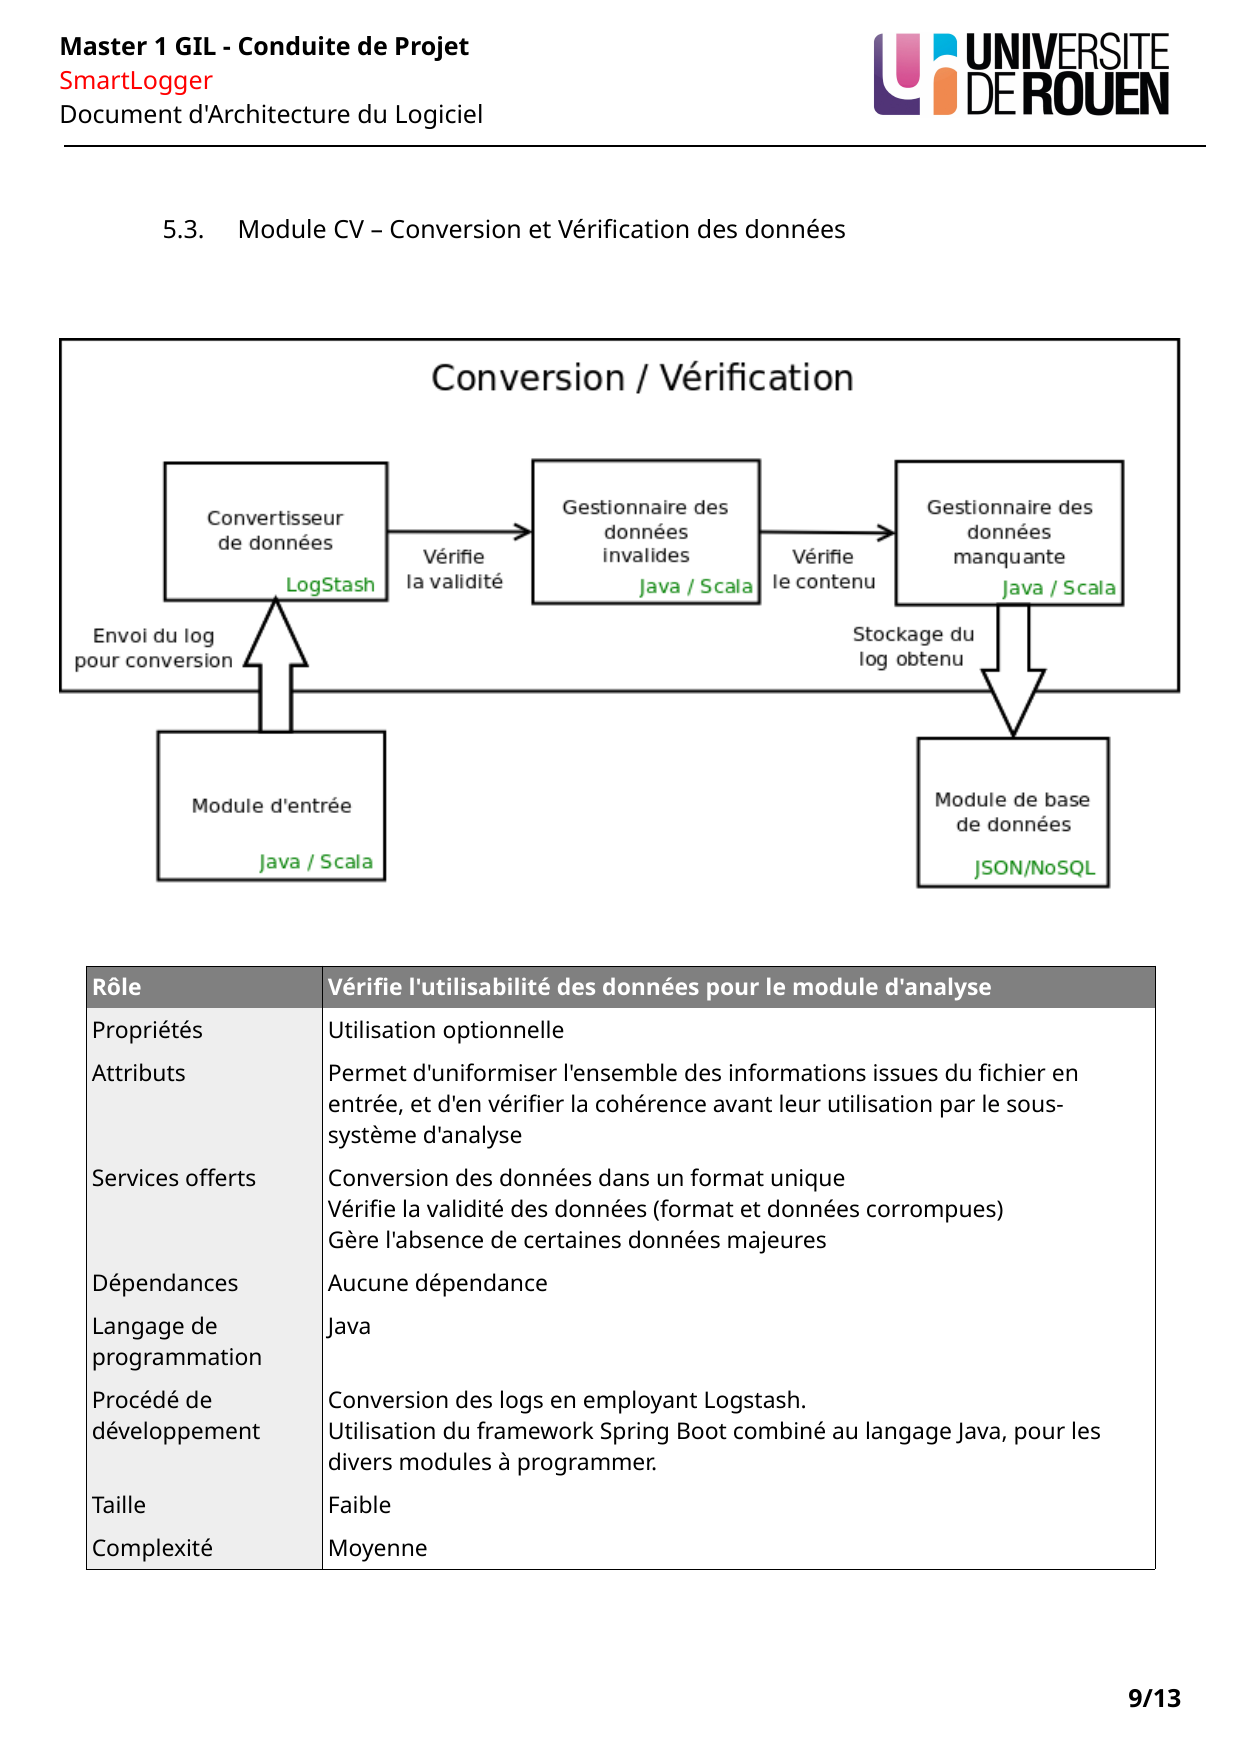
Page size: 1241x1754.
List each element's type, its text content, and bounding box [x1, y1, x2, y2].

table_cell Dépendances [87, 1261, 322, 1304]
table_cell Java [323, 1304, 1155, 1378]
picture [59, 338, 1182, 898]
table_cell Aucune dépendance [323, 1261, 1155, 1304]
table_cell Attributs [87, 1051, 322, 1156]
table_cell Utilisation optionnelle [323, 1008, 1155, 1051]
table_cell Complexité [87, 1526, 322, 1569]
table_cell Langage de programmation [87, 1304, 322, 1378]
table_cell Propriétés [87, 1008, 322, 1051]
table_cell Procédé de développement [87, 1378, 322, 1483]
table_cell Moyenne [323, 1526, 1155, 1569]
picture [872, 32, 1170, 118]
table_header Vérifie l'utilisabilité des données pour le module d'analyse [323, 967, 1155, 1008]
table_header Rôle [87, 967, 322, 1008]
subtitle Module CV – Conversion et Vérification des données [162, 212, 1181, 246]
table_cell Faible [323, 1483, 1155, 1526]
table_cell Conversion des données dans un format unique Vérifie la validité des données (format et données corrompues) Gère l'absence de certaines données majeures [323, 1156, 1155, 1261]
table_cell Permet d'uniformiser l'ensemble des informations issues du fichier en entrée, et d'en vérifier la cohérence avant leur utilisation par le sous-système d'analyse [323, 1051, 1155, 1156]
table_cell Services offerts [87, 1156, 322, 1261]
table_cell Conversion des logs en employant Logstash. Utilisation du framework Spring Boot combiné au langage Java, pour les divers modules à programmer. [323, 1378, 1155, 1483]
table_cell Taille [87, 1483, 322, 1526]
